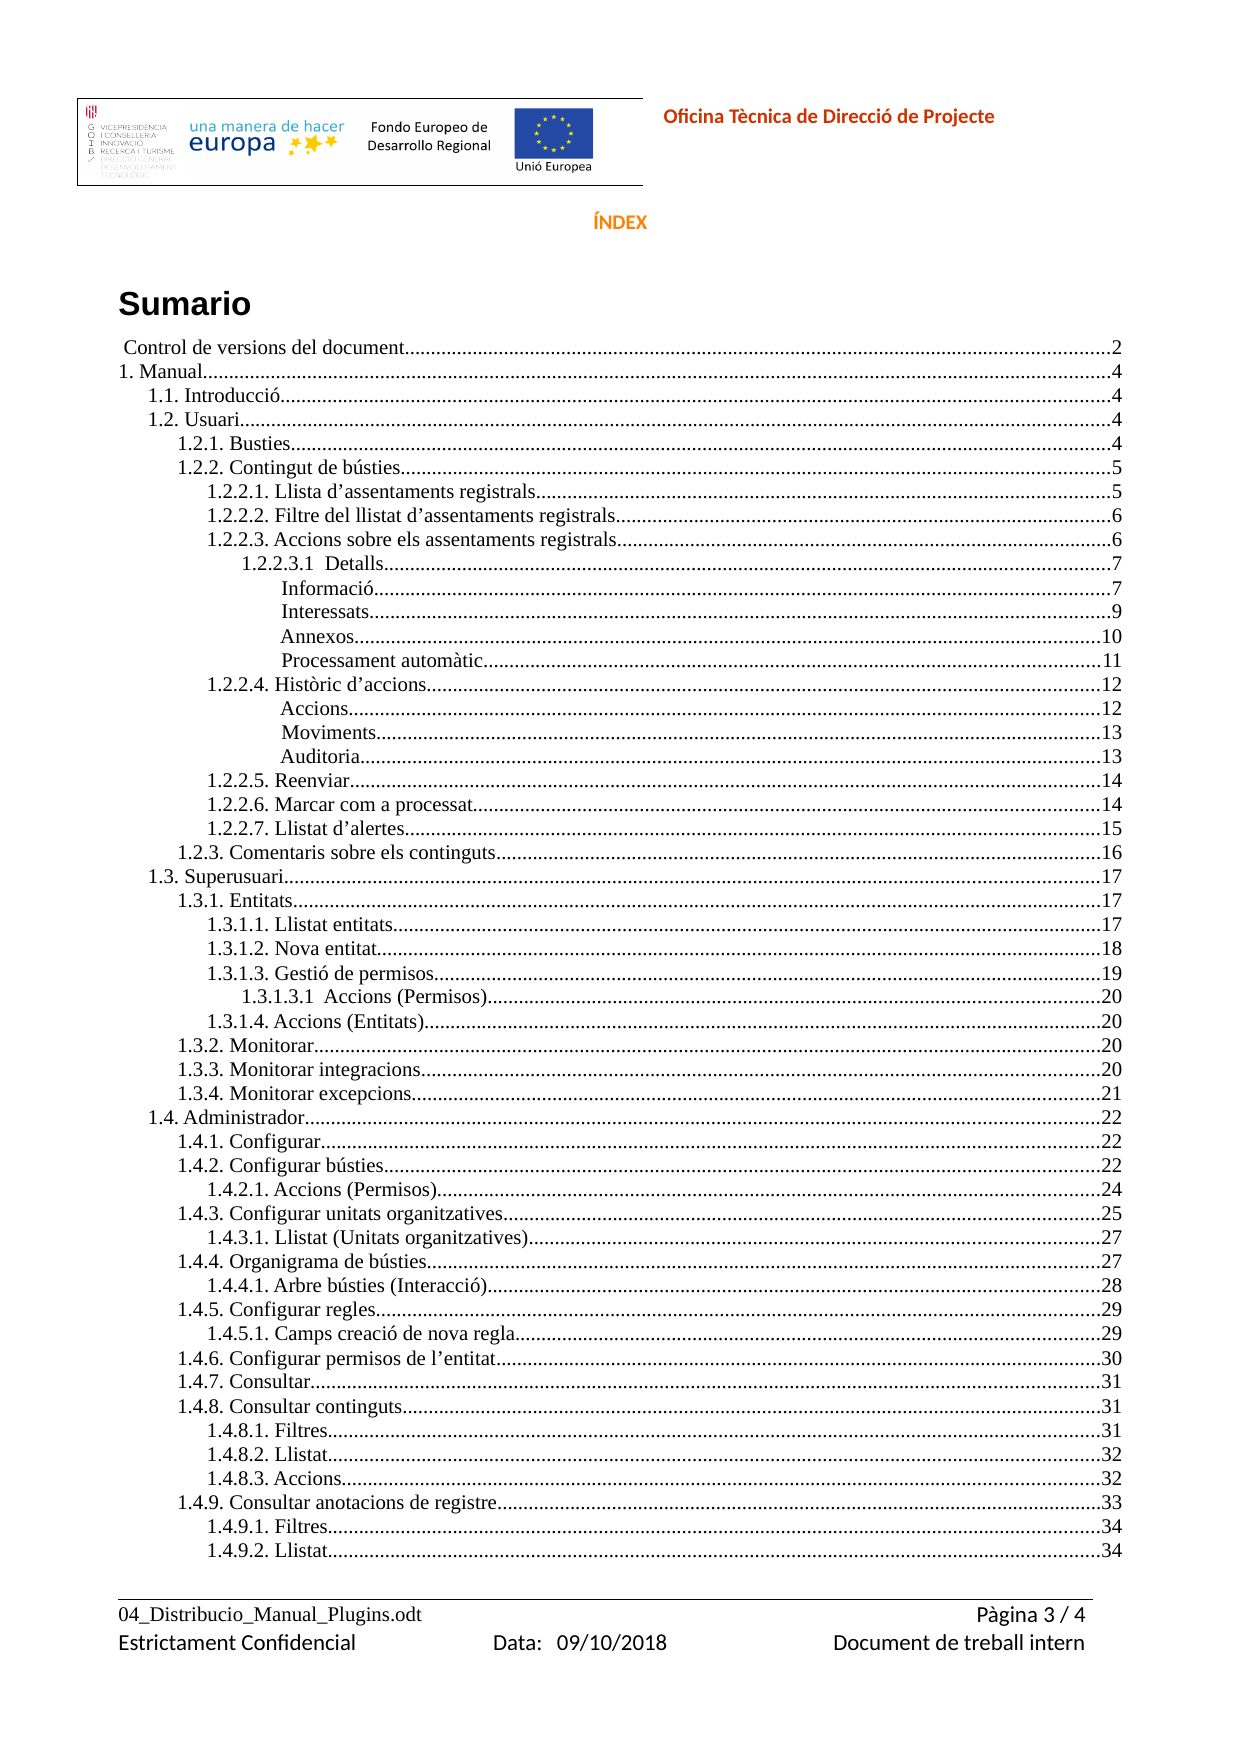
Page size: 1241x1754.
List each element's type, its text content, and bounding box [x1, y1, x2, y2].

text 1.4.8.2. Llistat 32 [207, 1442, 1122, 1466]
text 1.4.8.1. Filtres 31 [207, 1418, 1122, 1442]
text 1.4.9.2. Llistat 34 [207, 1538, 1122, 1562]
text 1.4.9.1. Filtres 34 [207, 1514, 1122, 1538]
text 1.2.2.5. Reenviar 14 [207, 768, 1122, 792]
text 1.2.2.1. Llista d’assentaments registrals 5 [207, 479, 1122, 503]
text 1.3.1.3. Gestió de permisos 19 [207, 960, 1122, 984]
text 1.4.3. Configurar unitats organitzatives 25 [177, 1201, 1122, 1225]
text 1.4.7. Consultar 31 [177, 1369, 1122, 1393]
text Accions 12 [266, 696, 1122, 720]
text 1.4.6. Configurar permisos de l’entitat 30 [177, 1345, 1122, 1369]
text 1.3. Superusuari 17 [148, 864, 1122, 888]
text 1.2.3. Comentaris sobre els continguts 16 [177, 840, 1122, 864]
text 1.4.8.3. Accions 32 [207, 1466, 1122, 1490]
text 1.3.1.3.1 Accions (Permisos) 20 [236, 984, 1122, 1008]
text 1.2.2.3. Accions sobre els assentaments registrals 6 [207, 527, 1122, 551]
text 1.4.5.1. Camps creació de nova regla. 29 [207, 1321, 1122, 1345]
text 1.1. Introducció 4 [148, 383, 1122, 407]
text 1.3.1.1. Llistat entitats 17 [207, 912, 1122, 936]
text 1.4.4.1. Arbre bústies (Interacció) 28 [207, 1273, 1122, 1297]
text 1.3.3. Monitorar integracions 20 [177, 1057, 1122, 1081]
text Auditoria 13 [266, 744, 1122, 768]
text Annexos 10 [266, 623, 1122, 648]
text 1.2.1. Busties 4 [177, 431, 1122, 455]
text 1.4.9. Consultar anotacions de registre 33 [177, 1490, 1122, 1514]
text 1.2.2.6. Marcar com a processat 14 [207, 792, 1122, 816]
text Informació 7 [266, 575, 1122, 599]
text 1.4.3.1. Llistat (Unitats organitzatives) 27 [207, 1225, 1122, 1249]
text 1.2.2.3.1 Detalls 7 [236, 551, 1122, 575]
text 1.3.1.2. Nova entitat 18 [207, 936, 1122, 960]
text 1.3.2. Monitorar 20 [177, 1033, 1122, 1057]
subtitle Sumario [118, 284, 1122, 322]
text 1.4. Administrador 22 [148, 1105, 1122, 1129]
text 1.4.4. Organigrama de bústies 27 [177, 1249, 1122, 1273]
text ÍNDEX [118, 209, 1122, 235]
picture [187, 103, 599, 180]
text 1.2. Usuari 4 [148, 407, 1122, 431]
picture [82, 103, 181, 180]
text Interessats 9 [266, 599, 1122, 623]
text 1.3.4. Monitorar excepcions 21 [177, 1081, 1122, 1105]
text 1.2.2.2. Filtre del llistat d’assentaments registrals 6 [207, 503, 1122, 527]
text Control de versions del document 2 [118, 335, 1122, 359]
text 1.4.5. Configurar regles 29 [177, 1297, 1122, 1321]
text Processament automàtic 11 [266, 648, 1122, 672]
text 1. Manual 4 [118, 359, 1122, 383]
text 1.2.2.4. Històric d’accions 12 [207, 672, 1122, 696]
text Moviments 13 [266, 720, 1122, 744]
text 1.4.1. Configurar 22 [177, 1129, 1122, 1153]
text 1.3.1.4. Accions (Entitats) 20 [207, 1008, 1122, 1033]
text 1.4.2. Configurar bústies 22 [177, 1153, 1122, 1177]
text 1.2.2.7. Llistat d’alertes 15 [207, 816, 1122, 840]
text 1.4.8. Consultar continguts 31 [177, 1393, 1122, 1418]
text 1.2.2. Contingut de bústies 5 [177, 455, 1122, 479]
text 1.4.2.1. Accions (Permisos) 24 [207, 1177, 1122, 1201]
text 1.3.1. Entitats 17 [177, 888, 1122, 912]
